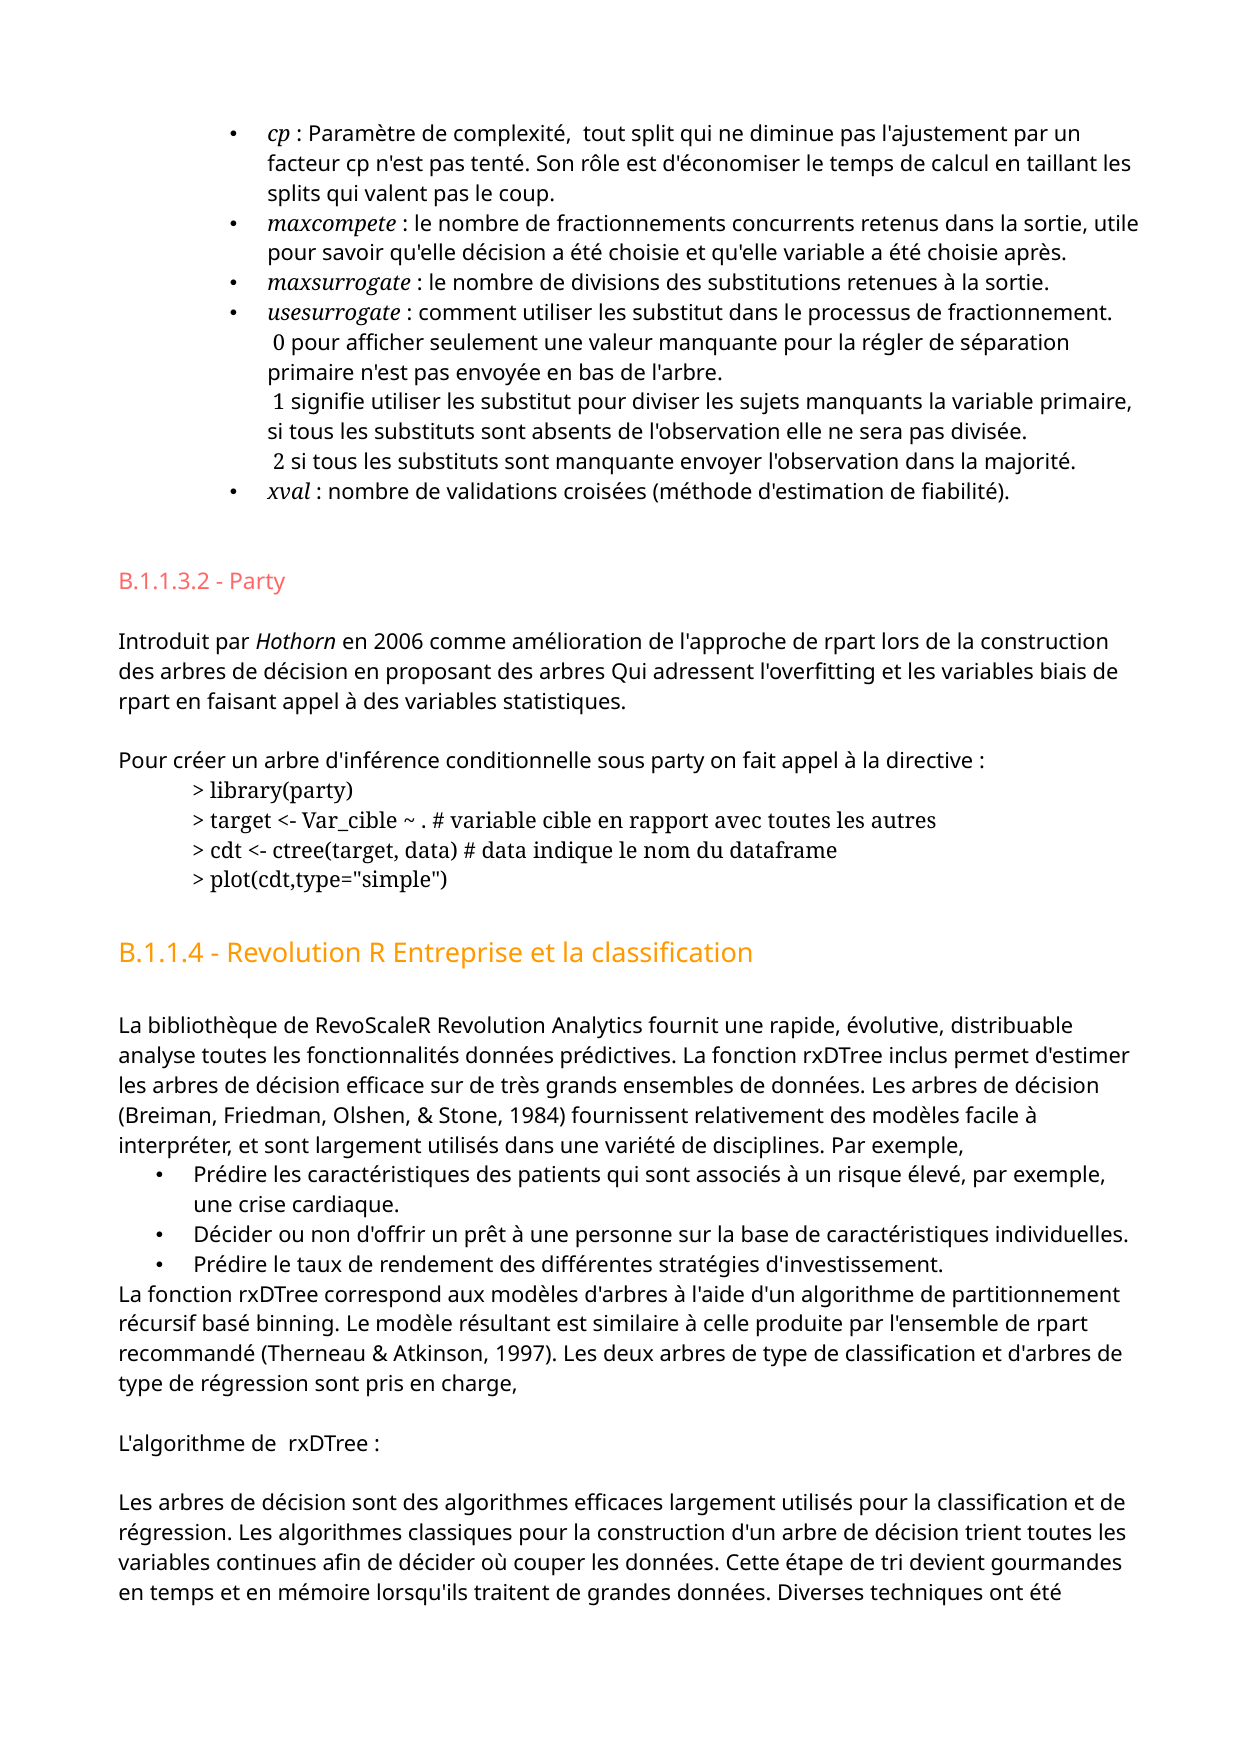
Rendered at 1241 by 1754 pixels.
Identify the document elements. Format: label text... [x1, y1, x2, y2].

text > cdt <- ctree(target, data) # data indique le nom du dataframe [118, 834, 1149, 864]
text La fonction rxDTree correspond aux modèles d'arbres à l'aide d'un algorithme de partitionnement récursif basé binning. Le modèle résultant est similaire à celle produite par l'ensemble de rpart recommandé (Therneau & Atkinson, 1997). Les deux arbres de type de classification et d'arbres de type de régression sont pris en charge, [118, 1278, 1149, 1398]
text La bibliothèque de RevoScaleR Revolution Analytics fournit une rapide, évolutive, distribuable analyse toutes les fonctionnalités données prédictives. La fonction rxDTree inclus permet d'estimer les arbres de décision efficace sur de très grands ensembles de données. Les arbres de décision (Breiman, Friedman, Olshen, & Stone, 1984) fournissent relativement des modèles facile à interpréter, et sont largement utilisés dans une variété de disciplines. Par exemple, [118, 1010, 1149, 1159]
text > library(party) [118, 775, 1149, 805]
list Prédire le taux de rendement des différentes stratégies d'investissement. [156, 1249, 1149, 1278]
text L'algorithme de rxDTree : [118, 1427, 1149, 1457]
text B.1.1.3.2 - Party [118, 565, 1149, 596]
list Décider ou non d'offrir un prêt à une personne sur la base de caractéristiques individuelles. [156, 1219, 1149, 1249]
text > target <- Var_cible ~ . # variable cible en rapport avec toutes les autres [118, 805, 1149, 834]
text Les arbres de décision sont des algorithmes efficaces largement utilisés pour la classification et de régression. Les algorithmes classiques pour la construction d'un arbre de décision trient toutes les variables continues afin de décider où couper les données. Cette étape de tri devient gourmandes en temps et en mémoire lorsqu'ils traitent de grandes données. Diverses techniques ont été [118, 1487, 1149, 1606]
list 2 si tous les substituts sont manquante envoyer l'observation dans la majorité. [229, 446, 1149, 476]
text Pour créer un arbre d'inférence conditionnelle sous party on fait appel à la directive : [118, 745, 1149, 775]
list usesurrogate : comment utiliser les substitut dans le processus de fractionnement. 0 pour afficher seulement une valeur manquante pour la régler de séparation primaire n'est pas envoyée en bas de l'arbre. 1 signifie utiliser les substitut pour diviser les sujets manquants la variable primaire, si tous les substituts sont absents de l'observation elle ne sera pas divisée. [229, 297, 1149, 446]
text > plot(cdt,type="simple") [118, 864, 1149, 894]
list maxcompete : le nombre de fractionnements concurrents retenus dans la sortie, utile pour savoir qu'elle décision a été choisie et qu'elle variable a été choisie après. [229, 207, 1149, 267]
text B.1.1.4 - Revolution R Entreprise et la classification [118, 894, 1149, 971]
list cp : Paramètre de complexité, tout split qui ne diminue pas l'ajustement par un facteur cp n'est pas tenté. Son rôle est d'économiser le temps de calcul en taillant les splits qui valent pas le coup. [229, 118, 1149, 207]
list xval : nombre de validations croisées (méthode d'estimation de fiabilité). [229, 476, 1149, 505]
text Introduit par Hothorn en 2006 comme amélioration de l'approche de rpart lors de la construction des arbres de décision en proposant des arbres Qui adressent l'overfitting et les variables biais de rpart en faisant appel à des variables statistiques. [118, 626, 1149, 715]
list Prédire les caractéristiques des patients qui sont associés à un risque élevé, par exemple, une crise cardiaque. [156, 1159, 1149, 1219]
list maxsurrogate : le nombre de divisions des substitutions retenues à la sortie. [229, 267, 1149, 297]
